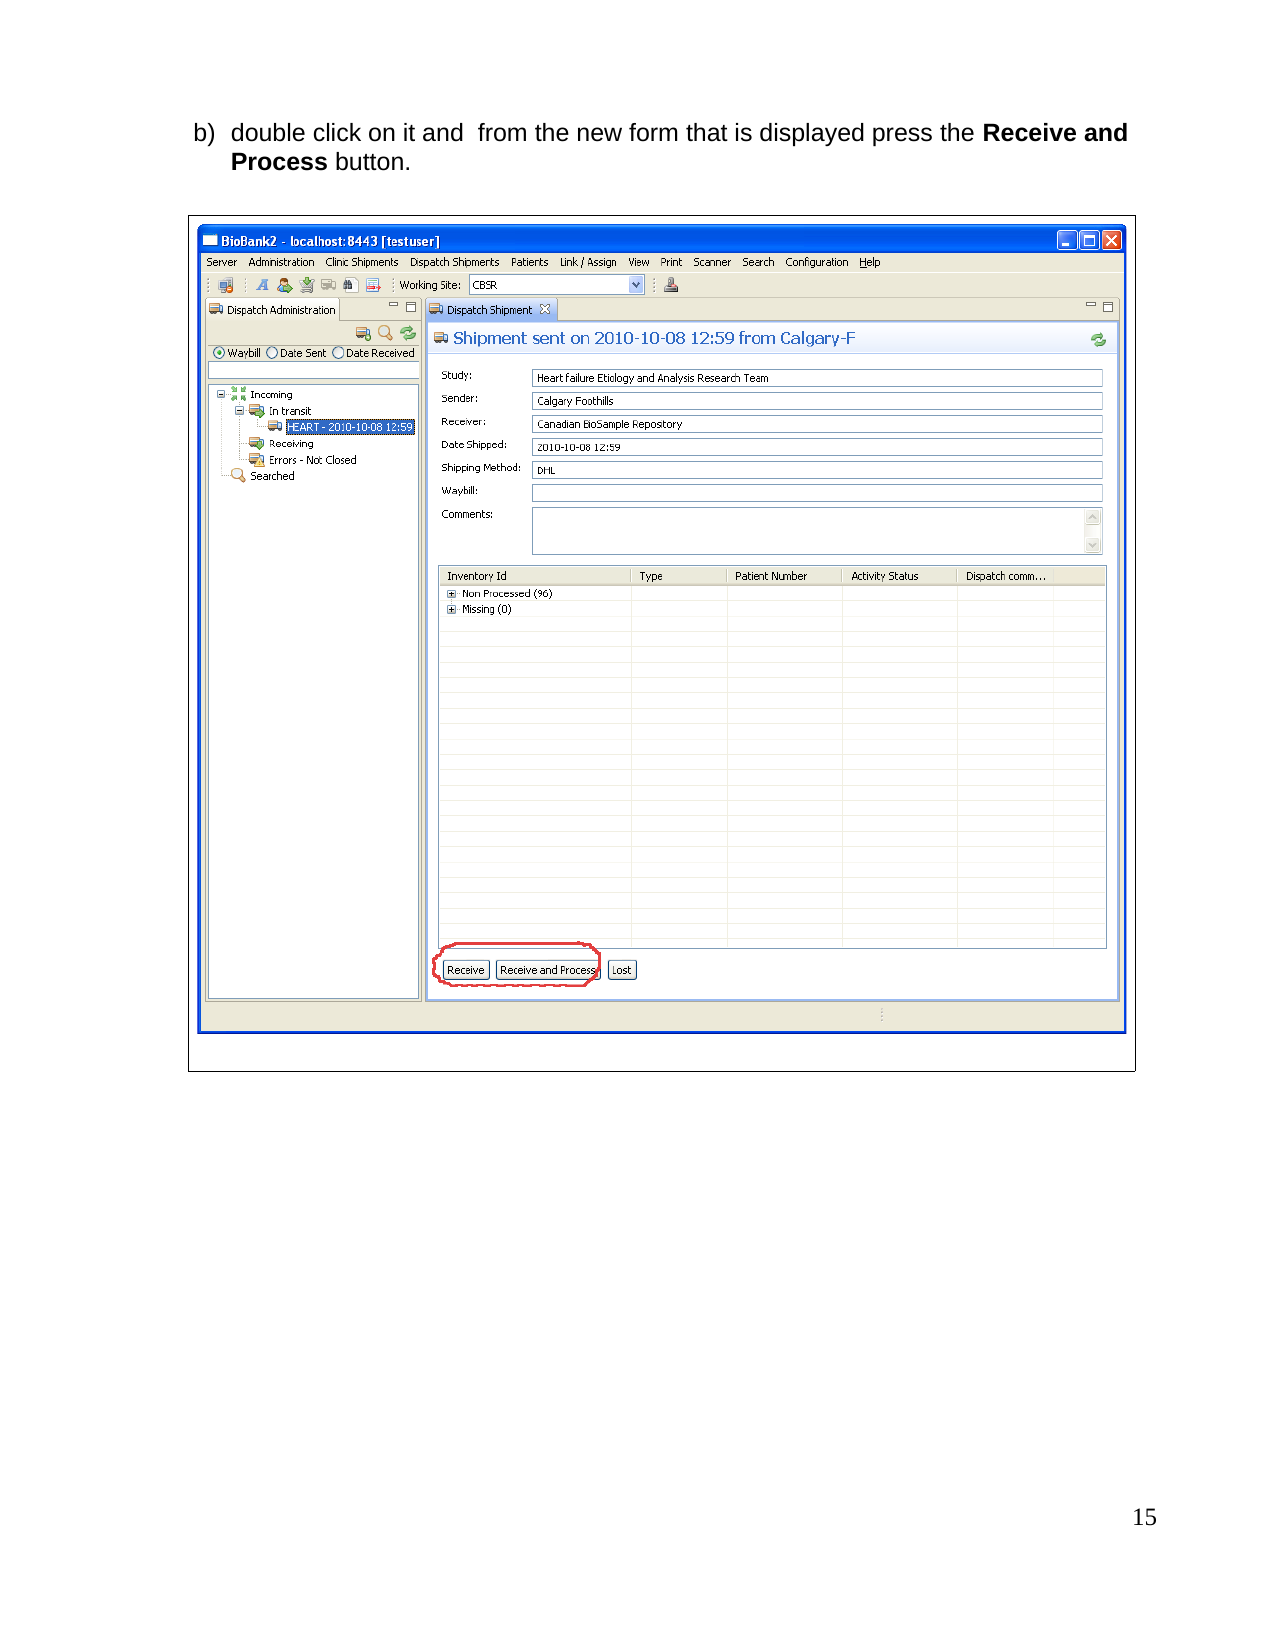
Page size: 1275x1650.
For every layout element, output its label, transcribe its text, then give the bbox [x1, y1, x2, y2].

picture [197, 224, 1127, 1034]
list double click on it and from the new form that is displayed press the Receive and Process button. [193, 118, 1157, 176]
list [189, 216, 1135, 1071]
